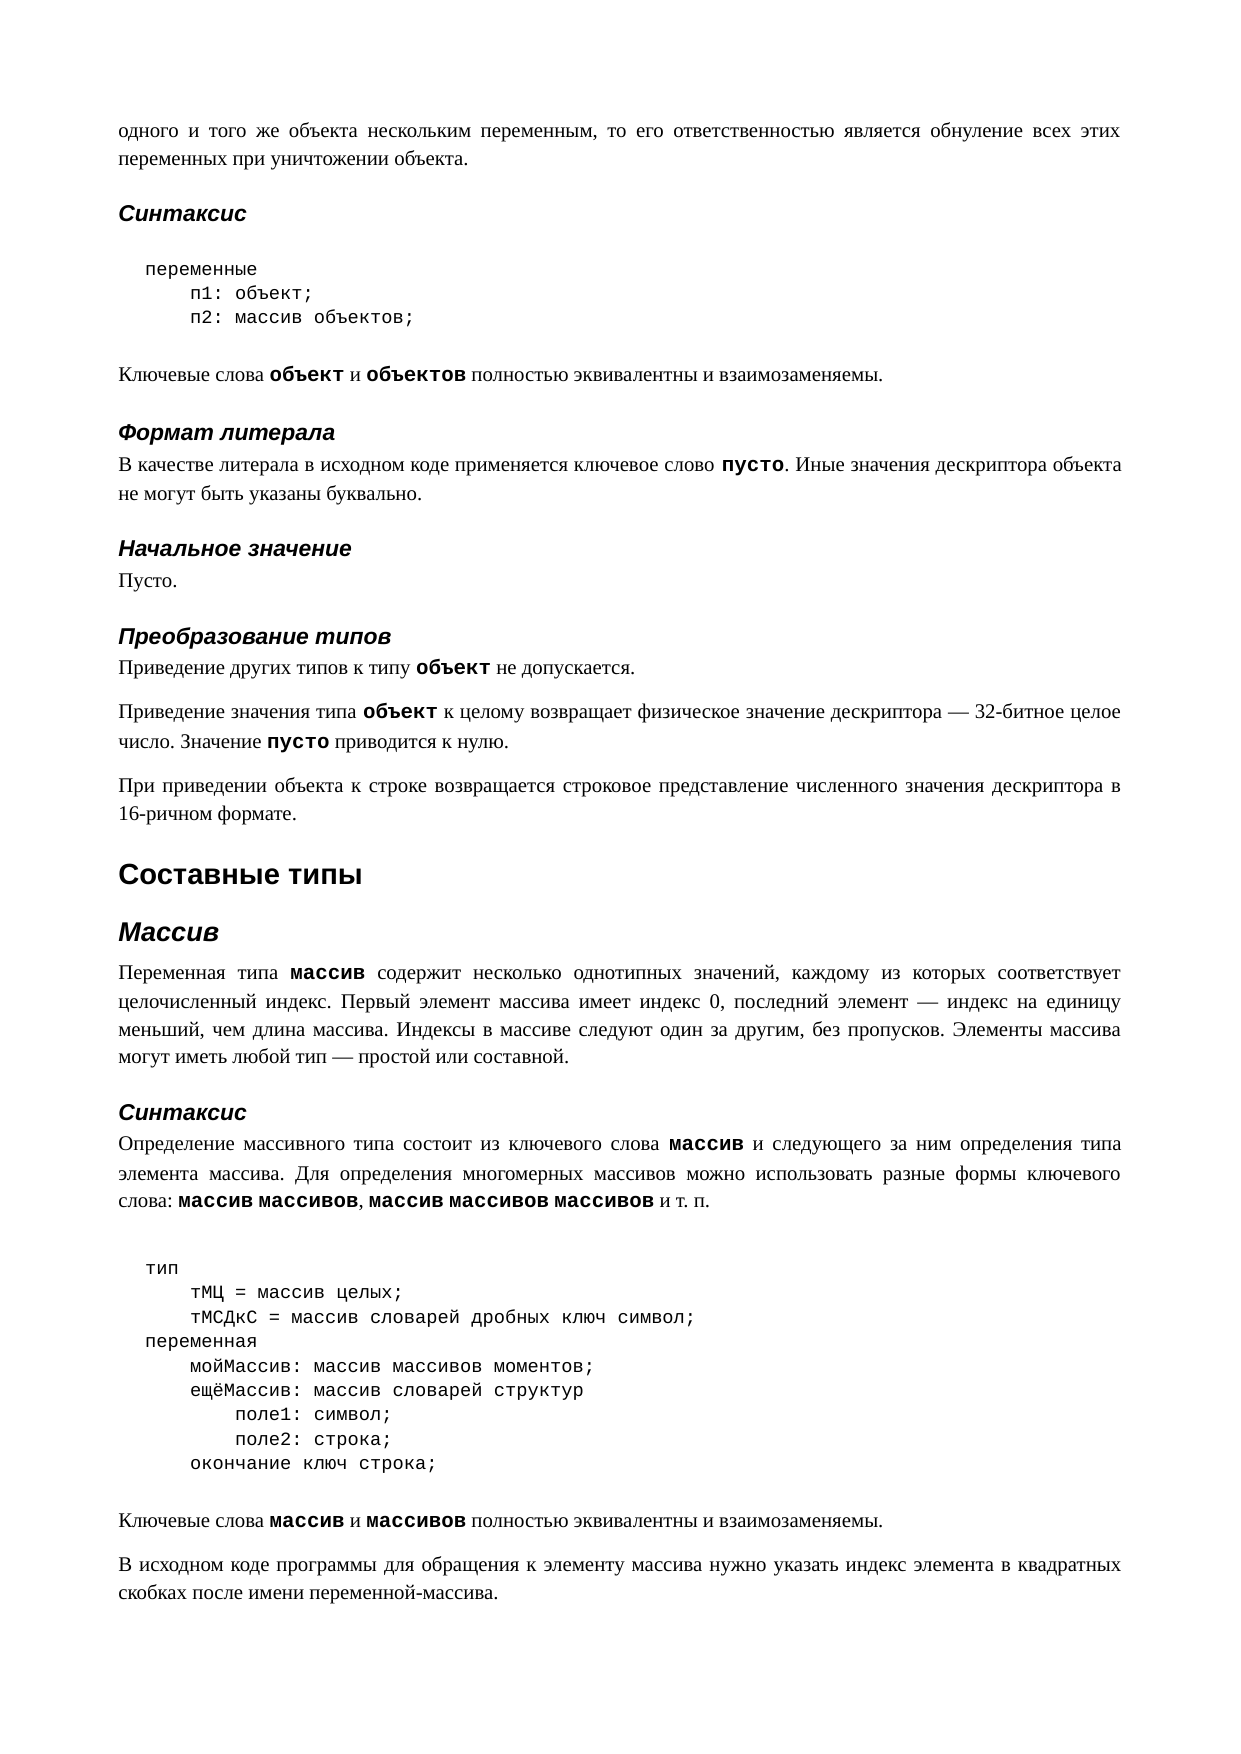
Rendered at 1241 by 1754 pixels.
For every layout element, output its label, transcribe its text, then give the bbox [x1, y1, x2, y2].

text окончание ключ строка; [136, 1445, 1104, 1484]
text Ключевые слова массив и массивов полностью эквивалентны и взаимозаменяемы. [118, 1508, 1122, 1533]
subtitle Формат литерала [118, 419, 1122, 445]
subtitle Начальное значение [118, 535, 1122, 562]
text В качестве литерала в исходном коде применяется ключевое слово пусто. Иные значения дескриптора объекта не могут быть указаны буквально. [118, 451, 1122, 505]
text При приведении объекта к строке возвращается строковое представление численного значения дескриптора в 16-ричном формате. [118, 773, 1122, 824]
subtitle Синтаксис [118, 1099, 1122, 1125]
subtitle Массив [118, 916, 1122, 947]
text В исходном коде программы для обращения к элементу массива нужно указать индекс элемента в квадратных скобках после имени переменной-массива. [118, 1552, 1122, 1604]
text Ключевые слова объект и объектов полностью эквивалентны и взаимозаменяемы. [118, 362, 1122, 388]
subtitle Синтаксис [118, 200, 1122, 227]
text Приведение значения типа объект к целому возвращает физическое значение дескриптора — 32-битное целое число. Значение пусто приводится к нулю. [118, 699, 1122, 754]
text одного и того же объекта нескольким переменным, то его ответственностью является обнуление всех этих переменных при уничтожении объекта. [118, 118, 1122, 170]
subtitle Преобразование типов [118, 623, 1122, 649]
text Приведение других типов к типу объект не допускается. [118, 655, 1122, 681]
text тип тМЦ = массив целых; тМСДкС = массив словарей дробных ключ символ; переменная мойМассив: массив массивов моментов; ещёМассив: массив словарей структур поле1: символ; поле2: строка; [136, 1250, 1104, 1445]
text переменные п1: объект; п2: массив объектов; [136, 251, 1104, 338]
subtitle Составные типы [118, 857, 1122, 891]
text Пусто. [118, 568, 1122, 592]
text Переменная типа массив содержит несколько однотипных значений, каждому из которых соответствует целочисленный индекс. Первый элемент массива имеет индекс 0, последний элемент — индекс на единицу меньший, чем длина массива. Индексы в массиве следуют один за другим, без пропусков. Элементы массива могут иметь любой тип — простой или составной. [118, 959, 1122, 1068]
text Определение массивного типа состоит из ключевого слова массив и следующего за ним определения типа элемента массива. Для определения многомерных массивов можно использовать разные формы ключевого слова: массив массивов, массив массивов массивов и т. п. [118, 1131, 1122, 1214]
